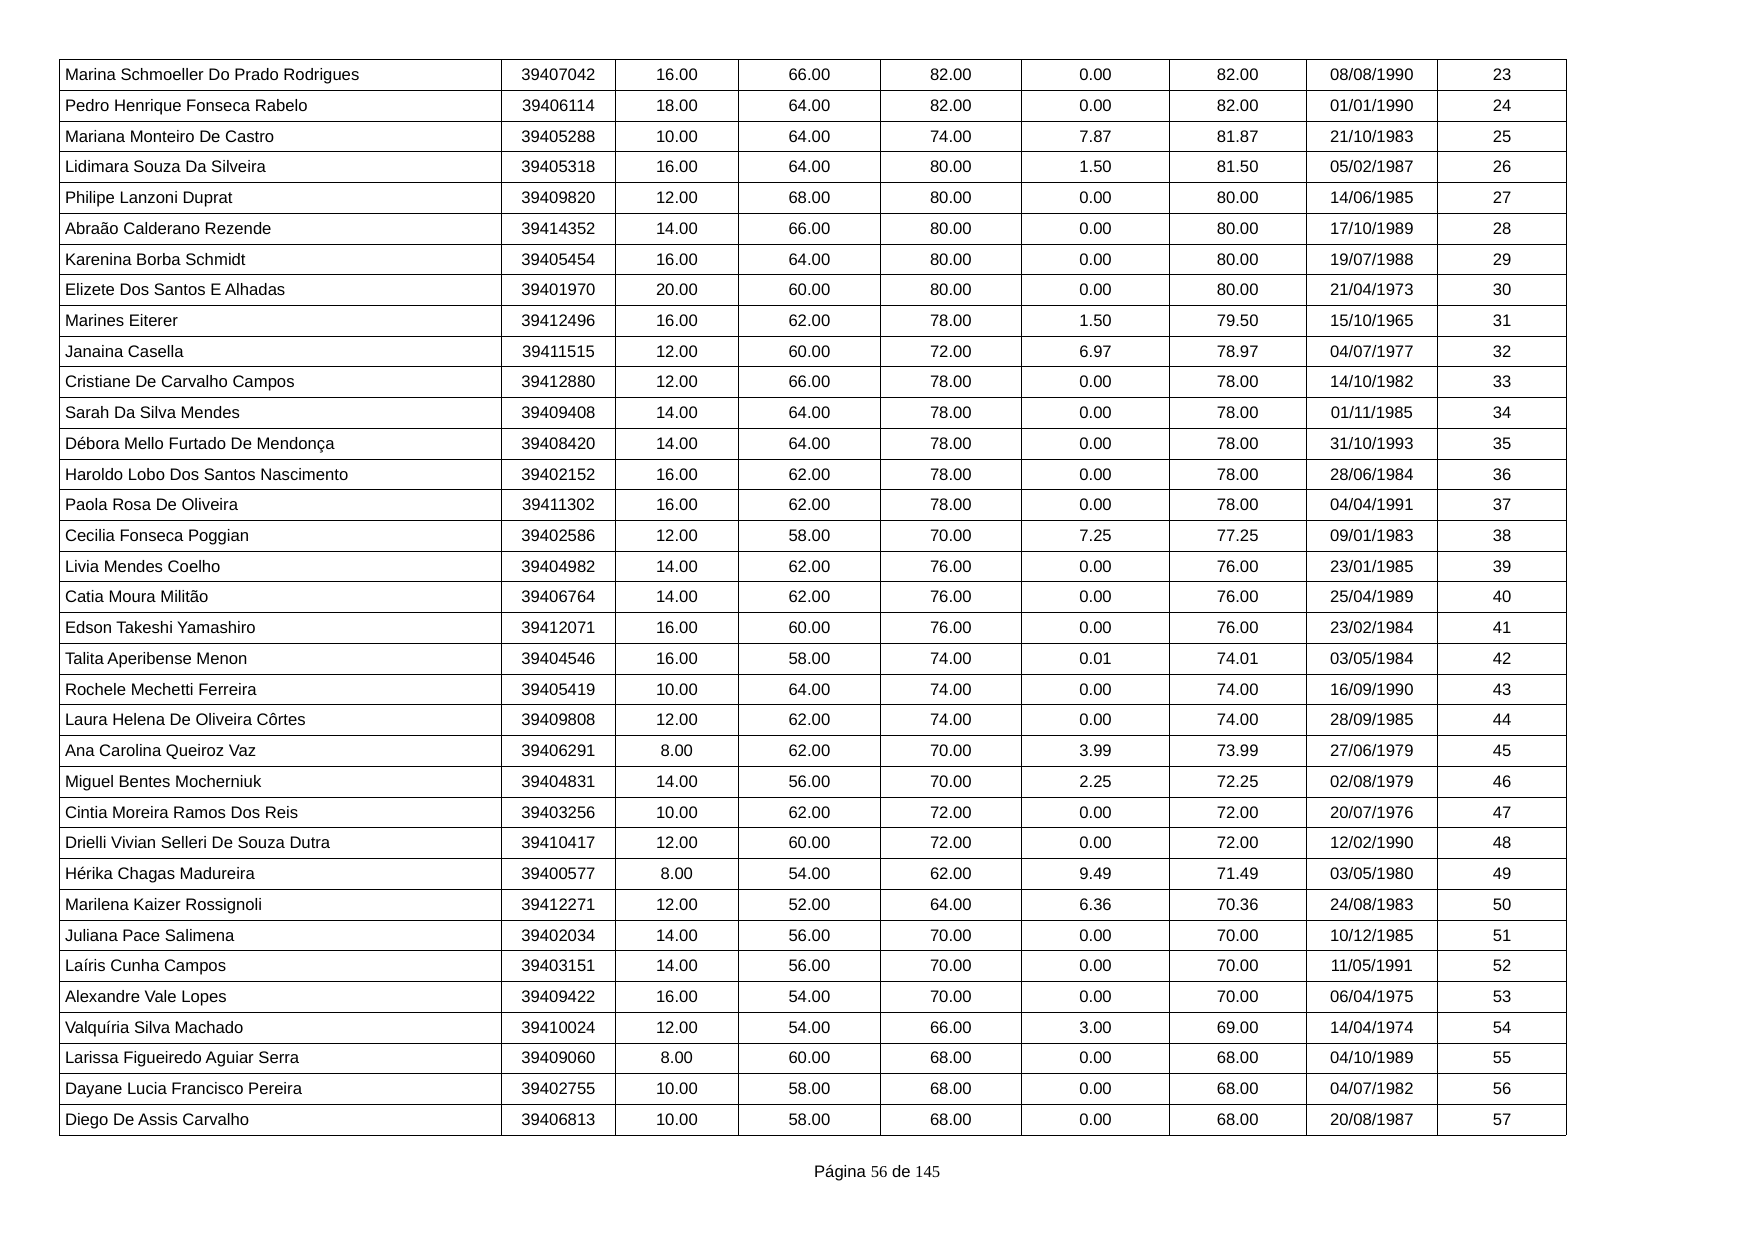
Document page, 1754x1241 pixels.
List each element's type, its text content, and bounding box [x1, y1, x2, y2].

table_cell 74.00 [1170, 675, 1306, 704]
table_cell 14/10/1982 [1307, 367, 1437, 397]
table_cell 64.00 [739, 152, 880, 182]
table_cell 14.00 [616, 398, 738, 428]
table_cell [1567, 950, 1696, 981]
table_cell 54.00 [739, 859, 880, 889]
table_cell 18.00 [616, 91, 738, 121]
table_cell 62.00 [739, 736, 880, 766]
table_cell 56 [1438, 1074, 1566, 1104]
table_cell Philipe Lanzoni Duprat [60, 183, 501, 213]
table_cell 39408420 [502, 429, 615, 458]
table_cell 26 [1438, 152, 1566, 182]
table_cell 14.00 [616, 552, 738, 581]
table_cell 24/08/1983 [1307, 890, 1437, 919]
table_cell 16.00 [616, 245, 738, 274]
table_cell 04/07/1982 [1307, 1074, 1437, 1104]
table_cell 30 [1438, 275, 1566, 305]
table_cell 14.00 [616, 767, 738, 797]
table_cell Valquíria Silva Machado [60, 1013, 501, 1042]
table_cell Cecilia Fonseca Poggian [60, 521, 501, 551]
table_cell 82.00 [881, 60, 1021, 90]
table_cell 62.00 [739, 798, 880, 827]
table_cell 74.00 [881, 644, 1021, 674]
table_cell 60.00 [739, 337, 880, 366]
table_cell 7.25 [1022, 521, 1169, 551]
table_cell 04/04/1991 [1307, 490, 1437, 520]
table_cell 39406291 [502, 736, 615, 766]
table_cell 0.00 [1022, 613, 1169, 643]
table_cell Marilena Kaizer Rossignoli [60, 890, 501, 919]
table_cell Cristiane De Carvalho Campos [60, 367, 501, 397]
table_cell 58.00 [739, 1105, 880, 1134]
table_cell 0.00 [1022, 460, 1169, 489]
table_cell 28/06/1984 [1307, 460, 1437, 489]
table_cell 37 [1438, 490, 1566, 520]
table_cell 78.97 [1170, 337, 1306, 366]
table_cell 76.00 [881, 552, 1021, 581]
table_cell 56.00 [739, 951, 880, 981]
table_cell 70.00 [1170, 951, 1306, 981]
table_cell 56.00 [739, 767, 880, 797]
table_cell Abraão Calderano Rezende [60, 214, 501, 243]
table_cell 68.00 [739, 183, 880, 213]
table_cell 12.00 [616, 828, 738, 858]
table_cell 76.00 [1170, 552, 1306, 581]
table_cell 74.00 [881, 705, 1021, 735]
table_cell 48 [1438, 828, 1566, 858]
table_cell Marina Schmoeller Do Prado Rodrigues [60, 60, 501, 90]
table_cell 14/06/1985 [1307, 183, 1437, 213]
table_cell Sarah Da Silva Mendes [60, 398, 501, 428]
table_cell 47 [1438, 798, 1566, 827]
table_cell [1567, 428, 1696, 458]
table_cell 39404982 [502, 552, 615, 581]
table_cell Talita Aperibense Menon [60, 644, 501, 674]
table_cell 68.00 [881, 1044, 1021, 1073]
table_cell 01/01/1990 [1307, 91, 1437, 121]
table_cell 39412880 [502, 367, 615, 397]
table_cell [1567, 59, 1696, 90]
table_cell 39401970 [502, 275, 615, 305]
table_cell 0.00 [1022, 828, 1169, 858]
table_cell 8.00 [616, 736, 738, 766]
table_cell 39410024 [502, 1013, 615, 1042]
table_cell 3.99 [1022, 736, 1169, 766]
table_cell Haroldo Lobo Dos Santos Nascimento [60, 460, 501, 489]
table_cell Edson Takeshi Yamashiro [60, 613, 501, 643]
table_cell 12.00 [616, 521, 738, 551]
table_cell 0.00 [1022, 582, 1169, 612]
table_cell 31/10/1993 [1307, 429, 1437, 458]
table_cell 76.00 [881, 582, 1021, 612]
table_cell 0.00 [1022, 1044, 1169, 1073]
table_cell Dayane Lucia Francisco Pereira [60, 1074, 501, 1104]
table_cell 0.00 [1022, 60, 1169, 90]
table_cell 42 [1438, 644, 1566, 674]
table_cell 29 [1438, 245, 1566, 274]
table_cell 20/07/1976 [1307, 798, 1437, 827]
table_cell 9.49 [1022, 859, 1169, 889]
table_cell Débora Mello Furtado De Mendonça [60, 429, 501, 458]
table_cell 80.00 [1170, 214, 1306, 243]
table_cell 68.00 [1170, 1044, 1306, 1073]
table_cell Miguel Bentes Mocherniuk [60, 767, 501, 797]
table_cell Ana Carolina Queiroz Vaz [60, 736, 501, 766]
table_cell 12.00 [616, 367, 738, 397]
table_cell 72.00 [1170, 798, 1306, 827]
table_cell 39409060 [502, 1044, 615, 1073]
table_cell 39404831 [502, 767, 615, 797]
table_cell [1567, 397, 1696, 428]
table_cell 24 [1438, 91, 1566, 121]
table_cell 36 [1438, 460, 1566, 489]
table_cell 39406764 [502, 582, 615, 612]
table_cell [1567, 643, 1696, 674]
table_cell 78.00 [1170, 490, 1306, 520]
table_cell 08/08/1990 [1307, 60, 1437, 90]
table_cell 80.00 [1170, 183, 1306, 213]
table_cell 81.87 [1170, 122, 1306, 151]
table_cell 80.00 [881, 152, 1021, 182]
table_cell 19/07/1988 [1307, 245, 1437, 274]
table_cell 64.00 [739, 122, 880, 151]
table_cell 10.00 [616, 122, 738, 151]
table_cell 82.00 [881, 91, 1021, 121]
table_cell 68.00 [881, 1074, 1021, 1104]
table_cell 68.00 [881, 1105, 1021, 1134]
table_cell 0.00 [1022, 1105, 1169, 1134]
table_cell 39402586 [502, 521, 615, 551]
table_cell 53 [1438, 982, 1566, 1012]
table_cell 04/10/1989 [1307, 1044, 1437, 1073]
table_cell 23/01/1985 [1307, 552, 1437, 581]
table_cell 25/04/1989 [1307, 582, 1437, 612]
table_cell Catia Moura Militão [60, 582, 501, 612]
table_cell [1567, 735, 1696, 766]
table_cell 78.00 [1170, 429, 1306, 458]
table_cell 0.00 [1022, 275, 1169, 305]
table_cell [1567, 920, 1696, 950]
table_cell 70.36 [1170, 890, 1306, 919]
table_cell [1567, 981, 1696, 1012]
table_cell 0.00 [1022, 1074, 1169, 1104]
table_cell 66.00 [739, 214, 880, 243]
table_cell Livia Mendes Coelho [60, 552, 501, 581]
table_cell 58.00 [739, 1074, 880, 1104]
table_cell 12.00 [616, 705, 738, 735]
table_cell 01/11/1985 [1307, 398, 1437, 428]
table_cell 41 [1438, 613, 1566, 643]
table_cell Alexandre Vale Lopes [60, 982, 501, 1012]
table_cell 10.00 [616, 798, 738, 827]
table_cell 80.00 [881, 275, 1021, 305]
table_cell 78.00 [881, 460, 1021, 489]
table_cell 69.00 [1170, 1013, 1306, 1042]
table_cell 39412496 [502, 306, 615, 336]
table_cell 06/04/1975 [1307, 982, 1437, 1012]
table_cell 68.00 [1170, 1074, 1306, 1104]
table_cell 39402034 [502, 921, 615, 950]
table_cell 39402755 [502, 1074, 615, 1104]
table_cell [1567, 827, 1696, 858]
table_cell 21/10/1983 [1307, 122, 1437, 151]
table_cell [1567, 612, 1696, 643]
table_cell 66.00 [739, 367, 880, 397]
table_cell Hérika Chagas Madureira [60, 859, 501, 889]
table_cell 70.00 [881, 951, 1021, 981]
table_cell 16.00 [616, 644, 738, 674]
table_cell [1567, 151, 1696, 182]
table_cell 27/06/1979 [1307, 736, 1437, 766]
table_cell [1567, 336, 1696, 366]
table_cell 51 [1438, 921, 1566, 950]
table_cell 16/09/1990 [1307, 675, 1437, 704]
table_cell 64.00 [739, 398, 880, 428]
table_cell 02/08/1979 [1307, 767, 1437, 797]
table_cell 54 [1438, 1013, 1566, 1042]
table_cell 39 [1438, 552, 1566, 581]
table_cell Pedro Henrique Fonseca Rabelo [60, 91, 501, 121]
table_cell 31 [1438, 306, 1566, 336]
table_cell 54.00 [739, 1013, 880, 1042]
table_cell 70.00 [1170, 982, 1306, 1012]
table_cell 58.00 [739, 521, 880, 551]
table_cell Laura Helena De Oliveira Côrtes [60, 705, 501, 735]
table_cell 32 [1438, 337, 1566, 366]
table_cell 0.00 [1022, 951, 1169, 981]
table_cell 76.00 [1170, 582, 1306, 612]
table_cell 17/10/1989 [1307, 214, 1437, 243]
table_cell 82.00 [1170, 60, 1306, 90]
table_cell 39403151 [502, 951, 615, 981]
table_cell 28/09/1985 [1307, 705, 1437, 735]
table_cell 78.00 [881, 398, 1021, 428]
table_cell 66.00 [881, 1013, 1021, 1042]
table_cell 39400577 [502, 859, 615, 889]
table_cell 74.00 [1170, 705, 1306, 735]
table_cell 64.00 [739, 245, 880, 274]
table_cell 77.25 [1170, 521, 1306, 551]
table_cell [1567, 889, 1696, 919]
table_cell 0.00 [1022, 921, 1169, 950]
table_cell 81.50 [1170, 152, 1306, 182]
table_cell Marines Eiterer [60, 306, 501, 336]
table_cell 1.50 [1022, 306, 1169, 336]
table_cell 39404546 [502, 644, 615, 674]
table_cell 39409408 [502, 398, 615, 428]
table_cell [1567, 520, 1696, 551]
table_cell 72.25 [1170, 767, 1306, 797]
table_cell 8.00 [616, 1044, 738, 1073]
table_cell [1567, 1073, 1696, 1104]
table_cell Diego De Assis Carvalho [60, 1105, 501, 1134]
table_cell 78.00 [1170, 398, 1306, 428]
table_cell 62.00 [739, 460, 880, 489]
table_cell 62.00 [739, 552, 880, 581]
table_cell 09/01/1983 [1307, 521, 1437, 551]
table_cell 16.00 [616, 613, 738, 643]
table_cell 57 [1438, 1105, 1566, 1134]
table_cell 74.00 [881, 675, 1021, 704]
table_cell 16.00 [616, 460, 738, 489]
table_cell Drielli Vivian Selleri De Souza Dutra [60, 828, 501, 858]
table_cell 44 [1438, 705, 1566, 735]
table_cell [1567, 1012, 1696, 1042]
table_cell [1567, 551, 1696, 581]
table_cell 62.00 [881, 859, 1021, 889]
table_cell Larissa Figueiredo Aguiar Serra [60, 1044, 501, 1073]
table_cell 12.00 [616, 1013, 738, 1042]
table_cell 12.00 [616, 337, 738, 366]
table_cell 39405318 [502, 152, 615, 182]
table_cell 39409422 [502, 982, 615, 1012]
table_cell 14/04/1974 [1307, 1013, 1437, 1042]
table_cell 20.00 [616, 275, 738, 305]
table_cell 0.00 [1022, 705, 1169, 735]
table_cell 16.00 [616, 982, 738, 1012]
table_cell 78.00 [1170, 460, 1306, 489]
table_cell 72.00 [1170, 828, 1306, 858]
table_cell 39406114 [502, 91, 615, 121]
table_cell 40 [1438, 582, 1566, 612]
table_cell 0.00 [1022, 214, 1169, 243]
table_cell 1.50 [1022, 152, 1169, 182]
table_cell 16.00 [616, 490, 738, 520]
table_cell 52 [1438, 951, 1566, 981]
table_cell 62.00 [739, 490, 880, 520]
table_cell 64.00 [739, 91, 880, 121]
table_cell Laíris Cunha Campos [60, 951, 501, 981]
table_cell 80.00 [1170, 275, 1306, 305]
table_cell 28 [1438, 214, 1566, 243]
table_cell 60.00 [739, 613, 880, 643]
table_cell 78.00 [881, 490, 1021, 520]
table_cell 70.00 [1170, 921, 1306, 950]
table_cell 0.00 [1022, 398, 1169, 428]
table_cell 39410417 [502, 828, 615, 858]
table_cell 52.00 [739, 890, 880, 919]
table_cell 0.00 [1022, 245, 1169, 274]
table_cell 46 [1438, 767, 1566, 797]
table_cell 39403256 [502, 798, 615, 827]
table_cell 74.01 [1170, 644, 1306, 674]
table_cell 16.00 [616, 60, 738, 90]
table_cell 38 [1438, 521, 1566, 551]
table_cell 14.00 [616, 429, 738, 458]
table_cell 14.00 [616, 582, 738, 612]
table_cell [1567, 305, 1696, 336]
table_cell 0.00 [1022, 490, 1169, 520]
table_cell [1567, 1104, 1696, 1134]
table_cell 80.00 [1170, 245, 1306, 274]
table_cell [1567, 90, 1696, 121]
table_cell 39402152 [502, 460, 615, 489]
table_cell 8.00 [616, 859, 738, 889]
table_cell 70.00 [881, 921, 1021, 950]
table_cell 6.36 [1022, 890, 1169, 919]
table_cell 27 [1438, 183, 1566, 213]
table_cell 70.00 [881, 521, 1021, 551]
table_cell Mariana Monteiro De Castro [60, 122, 501, 151]
table_cell 78.00 [881, 429, 1021, 458]
table_cell 16.00 [616, 306, 738, 336]
table_cell 0.01 [1022, 644, 1169, 674]
table_cell 74.00 [881, 122, 1021, 151]
table_cell 49 [1438, 859, 1566, 889]
table_cell 39412071 [502, 613, 615, 643]
table_cell 62.00 [739, 582, 880, 612]
table_cell 45 [1438, 736, 1566, 766]
table_cell 10.00 [616, 675, 738, 704]
table_cell 39411302 [502, 490, 615, 520]
table_cell 0.00 [1022, 183, 1169, 213]
table_cell 0.00 [1022, 675, 1169, 704]
table_cell 70.00 [881, 767, 1021, 797]
table_cell 64.00 [739, 429, 880, 458]
table_cell Rochele Mechetti Ferreira [60, 675, 501, 704]
table_cell 0.00 [1022, 798, 1169, 827]
table_cell 12.00 [616, 890, 738, 919]
table_cell 03/05/1980 [1307, 859, 1437, 889]
table_cell 70.00 [881, 736, 1021, 766]
table_cell 23/02/1984 [1307, 613, 1437, 643]
table_cell 56.00 [739, 921, 880, 950]
table_cell 70.00 [881, 982, 1021, 1012]
table_cell 04/07/1977 [1307, 337, 1437, 366]
table_cell [1567, 244, 1696, 274]
table_cell 3.00 [1022, 1013, 1169, 1042]
table_cell 12/02/1990 [1307, 828, 1437, 858]
table_cell Karenina Borba Schmidt [60, 245, 501, 274]
table_cell 76.00 [881, 613, 1021, 643]
table_cell 33 [1438, 367, 1566, 397]
table_cell 68.00 [1170, 1105, 1306, 1134]
table_cell 60.00 [739, 1044, 880, 1073]
table_cell [1567, 182, 1696, 213]
table_cell 39407042 [502, 60, 615, 90]
table_cell 12.00 [616, 183, 738, 213]
table_cell 72.00 [881, 337, 1021, 366]
table_cell 0.00 [1022, 429, 1169, 458]
table_cell 39406813 [502, 1105, 615, 1134]
table_cell 11/05/1991 [1307, 951, 1437, 981]
table_cell 39405288 [502, 122, 615, 151]
table_cell 20/08/1987 [1307, 1105, 1437, 1134]
table_cell 80.00 [881, 183, 1021, 213]
table_cell [1567, 459, 1696, 489]
table_cell [1567, 274, 1696, 305]
table_cell [1567, 213, 1696, 243]
table_cell 60.00 [739, 275, 880, 305]
table_cell 78.00 [1170, 367, 1306, 397]
table_cell 10/12/1985 [1307, 921, 1437, 950]
table_cell 43 [1438, 675, 1566, 704]
table_cell 21/04/1973 [1307, 275, 1437, 305]
table_cell 72.00 [881, 828, 1021, 858]
table_cell 39409808 [502, 705, 615, 735]
table_cell 0.00 [1022, 552, 1169, 581]
table_cell 7.87 [1022, 122, 1169, 151]
table_cell 15/10/1965 [1307, 306, 1437, 336]
table_cell 39414352 [502, 214, 615, 243]
table_cell 25 [1438, 122, 1566, 151]
table_cell Paola Rosa De Oliveira [60, 490, 501, 520]
table_cell 64.00 [881, 890, 1021, 919]
table_cell 39411515 [502, 337, 615, 366]
table_cell 71.49 [1170, 859, 1306, 889]
table_cell 23 [1438, 60, 1566, 90]
table_cell 76.00 [1170, 613, 1306, 643]
table_cell 39409820 [502, 183, 615, 213]
table_cell Elizete Dos Santos E Alhadas [60, 275, 501, 305]
table_cell [1567, 797, 1696, 827]
table_cell 35 [1438, 429, 1566, 458]
table_cell 58.00 [739, 644, 880, 674]
table_cell 60.00 [739, 828, 880, 858]
table_cell Janaina Casella [60, 337, 501, 366]
table_cell 55 [1438, 1044, 1566, 1073]
table_cell 05/02/1987 [1307, 152, 1437, 182]
table_cell 78.00 [881, 306, 1021, 336]
table_cell 39405419 [502, 675, 615, 704]
table_cell 62.00 [739, 306, 880, 336]
table_cell [1567, 121, 1696, 151]
table_cell 64.00 [739, 675, 880, 704]
table_cell Juliana Pace Salimena [60, 921, 501, 950]
table_cell 14.00 [616, 921, 738, 950]
table_cell 79.50 [1170, 306, 1306, 336]
table_cell 39405454 [502, 245, 615, 274]
table_cell 50 [1438, 890, 1566, 919]
table_cell [1567, 489, 1696, 520]
table_cell 6.97 [1022, 337, 1169, 366]
table_cell 16.00 [616, 152, 738, 182]
table_cell 82.00 [1170, 91, 1306, 121]
table_cell [1567, 674, 1696, 704]
table_cell [1567, 581, 1696, 612]
table_cell 03/05/1984 [1307, 644, 1437, 674]
table_cell 0.00 [1022, 982, 1169, 1012]
table_cell [1567, 366, 1696, 397]
table_cell 62.00 [739, 705, 880, 735]
table_cell 0.00 [1022, 367, 1169, 397]
table_cell 10.00 [616, 1105, 738, 1134]
table_cell 39412271 [502, 890, 615, 919]
table_cell 78.00 [881, 367, 1021, 397]
table_cell 14.00 [616, 951, 738, 981]
table_cell 14.00 [616, 214, 738, 243]
table_cell Lidimara Souza Da Silveira [60, 152, 501, 182]
table_cell 80.00 [881, 214, 1021, 243]
table_cell [1567, 704, 1696, 735]
table_cell [1567, 1043, 1696, 1073]
table_cell 2.25 [1022, 767, 1169, 797]
table_cell [1567, 858, 1696, 889]
table_cell Cintia Moreira Ramos Dos Reis [60, 798, 501, 827]
table_cell 54.00 [739, 982, 880, 1012]
table_cell 34 [1438, 398, 1566, 428]
table_cell 0.00 [1022, 91, 1169, 121]
table_cell 10.00 [616, 1074, 738, 1104]
table_cell 66.00 [739, 60, 880, 90]
table_cell 72.00 [881, 798, 1021, 827]
table_cell 80.00 [881, 245, 1021, 274]
table_cell [1567, 766, 1696, 797]
table_cell 73.99 [1170, 736, 1306, 766]
